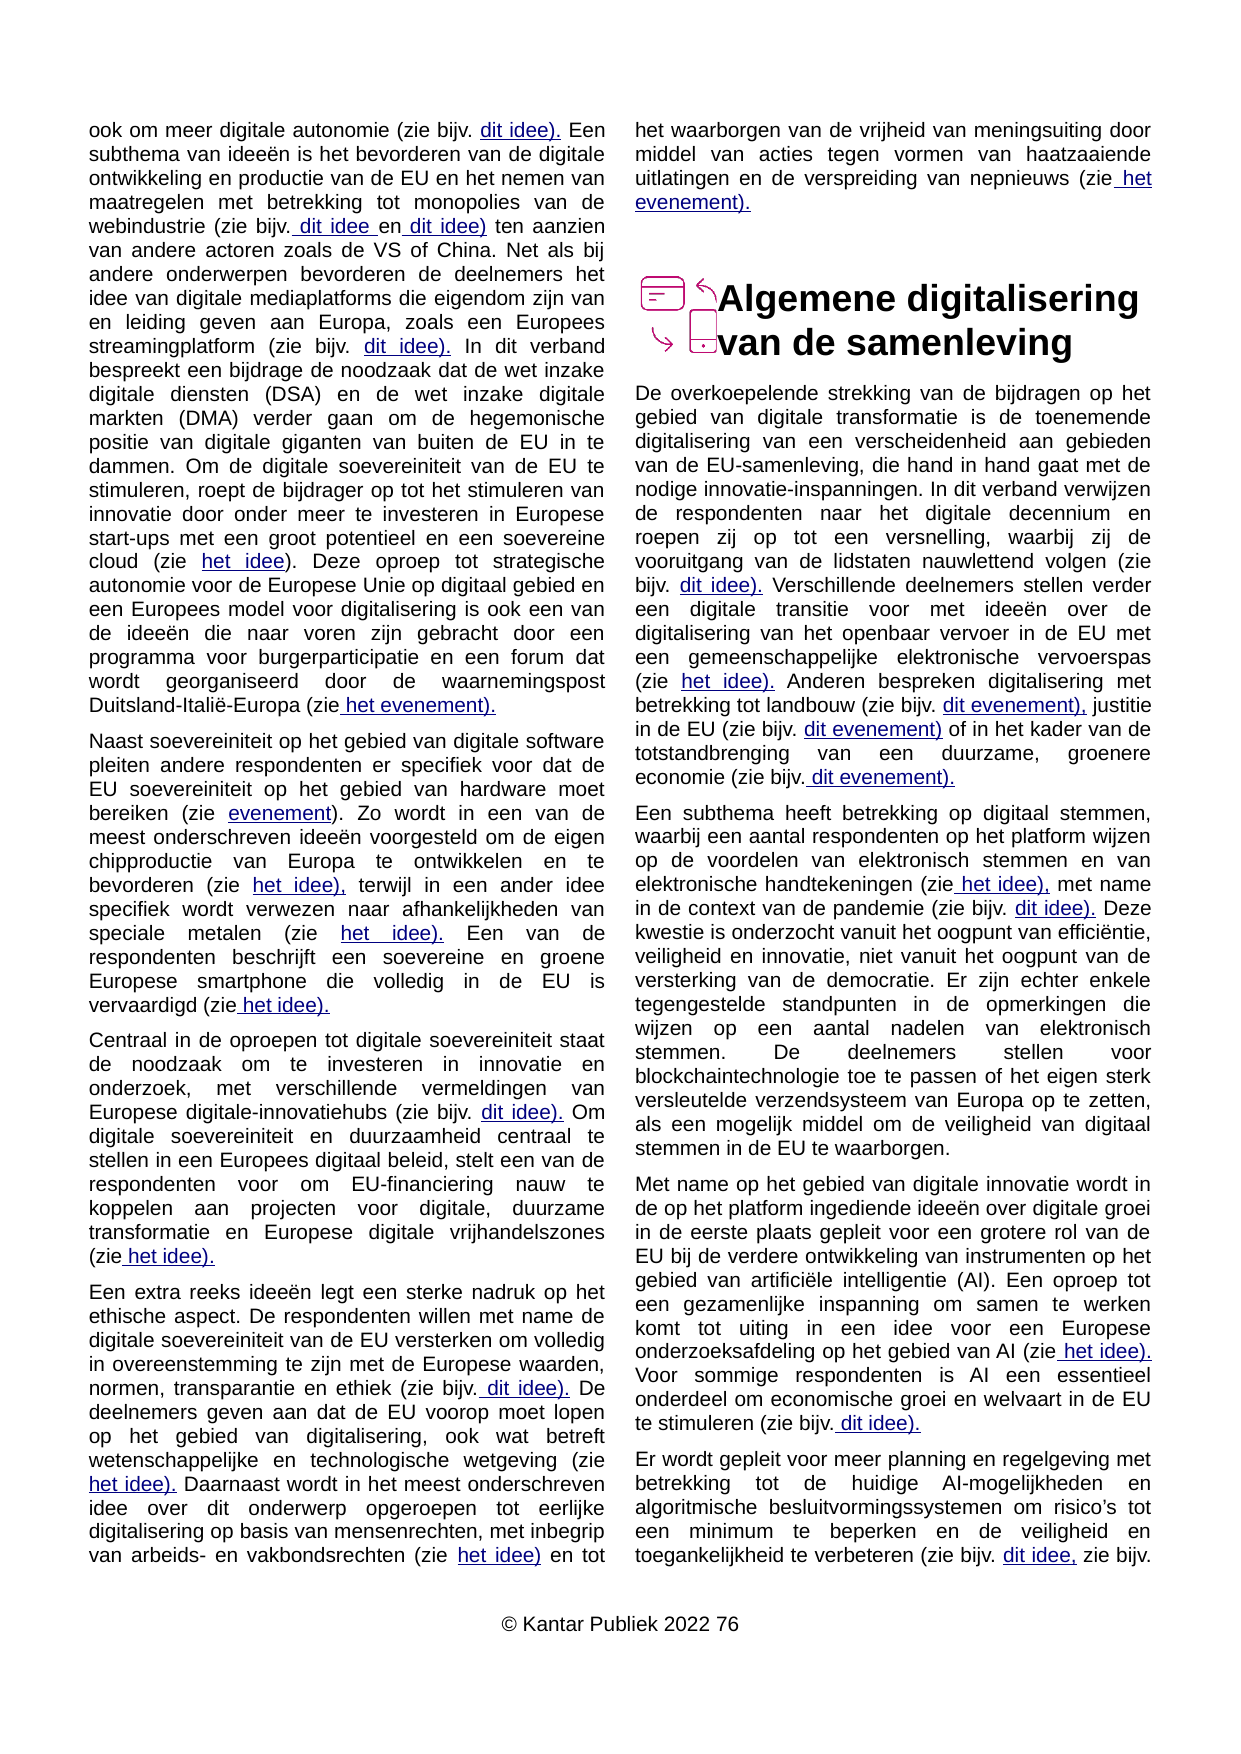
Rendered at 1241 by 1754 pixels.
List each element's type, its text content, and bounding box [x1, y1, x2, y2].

text het waarborgen van de vrijheid van meningsuiting door middel van acties tegen vormen van haatzaaiende uitlatingen en de verspreiding van nepnieuws (zie het evenement). [635, 118, 1152, 214]
text Centraal in de oproepen tot digitale soevereiniteit staat de noodzaak om te investeren in innovatie en onderzoek, met verschillende vermeldingen van Europese digitale-innovatiehubs (zie bijv. dit idee). Om digitale soevereiniteit en duurzaamheid centraal te stellen in een Europees digitaal beleid, stelt een van de respondenten voor om EU-financiering nauw te koppelen aan projecten voor digitale, duurzame transformatie en Europese digitale vrijhandelszones (zie het idee). [88, 1028, 605, 1268]
text Er wordt gepleit voor meer planning en regelgeving met betrekking tot de huidige AI-mogelijkheden en algoritmische besluitvormingssystemen om risico’s tot een minimum te beperken en de veiligheid en toegankelijkheid te verbeteren (zie bijv. dit idee, zie bijv. [635, 1447, 1152, 1567]
text Met name op het gebied van digitale innovatie wordt in de op het platform ingediende ideeën over digitale groei in de eerste plaats gepleit voor een grotere rol van de EU bij de verdere ontwikkeling van instrumenten op het gebied van artificiële intelligentie (AI). Een oproep tot een gezamenlijke inspanning om samen te werken komt tot uiting in een idee voor een Europese onderzoeksafdeling op het gebied van AI (zie het idee). Voor sommige respondenten is AI een essentieel onderdeel om economische groei en welvaart in de EU te stimuleren (zie bijv. dit idee). [635, 1172, 1152, 1435]
text Naast soevereiniteit op het gebied van digitale software pleiten andere respondenten er specifiek voor dat de EU soevereiniteit op het gebied van hardware moet bereiken (zie evenement). Zo wordt in een van de meest onderschreven ideeën voorgesteld om de eigen chipproductie van Europa te ontwikkelen en te bevorderen (zie het idee), terwijl in een ander idee specifiek wordt verwezen naar afhankelijkheden van speciale metalen (zie het idee). Een van de respondenten beschrijft een soevereine en groene Europese smartphone die volledig in de EU is vervaardigd (zie het idee). [88, 729, 605, 1016]
text Een subthema heeft betrekking op digitaal stemmen, waarbij een aantal respondenten op het platform wijzen op de voordelen van elektronisch stemmen en van elektronische handtekeningen (zie het idee), met name in de context van de pandemie (zie bijv. dit idee). Deze kwestie is onderzocht vanuit het oogpunt van efficiëntie, veiligheid en innovatie, niet vanuit het oogpunt van de versterking van de democratie. Er zijn echter enkele tegengestelde standpunten in de opmerkingen die wijzen op een aantal nadelen van elektronisch stemmen. De deelnemers stellen voor blockchaintechnologie toe te passen of het eigen sterk versleutelde verzendsysteem van Europa op te zetten, als een mogelijk middel om de veiligheid van digitaal stemmen in de EU te waarborgen. [635, 800, 1152, 1160]
subtitle Algemene digitalisering van de samenleving [635, 277, 1152, 363]
text ook om meer digitale autonomie (zie bijv. dit idee). Een subthema van ideeën is het bevorderen van de digitale ontwikkeling en productie van de EU en het nemen van maatregelen met betrekking tot monopolies van de webindustrie (zie bijv. dit idee en dit idee) ten aanzien van andere actoren zoals de VS of China. Net als bij andere onderwerpen bevorderen de deelnemers het idee van digitale mediaplatforms die eigendom zijn van en leiding geven aan Europa, zoals een Europees streamingplatform (zie bijv. dit idee). In dit verband bespreekt een bijdrage de noodzaak dat de wet inzake digitale diensten (DSA) en de wet inzake digitale markten (DMA) verder gaan om de hegemonische positie van digitale giganten van buiten de EU in te dammen. Om de digitale soevereiniteit van de EU te stimuleren, roept de bijdrager op tot het stimuleren van innovatie door onder meer te investeren in Europese start-ups met een groot potentieel en een soevereine cloud (zie het idee). Deze oproep tot strategische autonomie voor de Europese Unie op digitaal gebied en een Europees model voor digitalisering is ook een van de ideeën die naar voren zijn gebracht door een programma voor burgerparticipatie en een forum dat wordt georganiseerd door de waarnemingspost Duitsland-Italië-Europa (zie het evenement). [88, 118, 605, 717]
text Een extra reeks ideeën legt een sterke nadruk op het ethische aspect. De respondenten willen met name de digitale soevereiniteit van de EU versterken om volledig in overeenstemming te zijn met de Europese waarden, normen, transparantie en ethiek (zie bijv. dit idee). De deelnemers geven aan dat de EU voorop moet lopen op het gebied van digitalisering, ook wat betreft wetenschappelijke en technologische wetgeving (zie het idee). Daarnaast wordt in het meest onderschreven idee over dit onderwerp opgeroepen tot eerlijke digitalisering op basis van mensenrechten, met inbegrip van arbeids- en vakbondsrechten (zie het idee) en tot [88, 1280, 605, 1567]
picture [640, 276, 717, 353]
text De overkoepelende strekking van de bijdragen op het gebied van digitale transformatie is de toenemende digitalisering van een verscheidenheid aan gebieden van de EU-samenleving, die hand in hand gaat met de nodige innovatie-inspanningen. In dit verband verwijzen de respondenten naar het digitale decennium en roepen zij op tot een versnelling, waarbij zij de vooruitgang van de lidstaten nauwlettend volgen (zie bijv. dit idee). Verschillende deelnemers stellen verder een digitale transitie voor met ideeën over de digitalisering van het openbaar vervoer in de EU met een gemeenschappelijke elektronische vervoerspas (zie het idee). Anderen bespreken digitalisering met betrekking tot landbouw (zie bijv. dit evenement), justitie in de EU (zie bijv. dit evenement) of in het kader van de totstandbrenging van een duurzame, groenere economie (zie bijv. dit evenement). [635, 381, 1152, 788]
